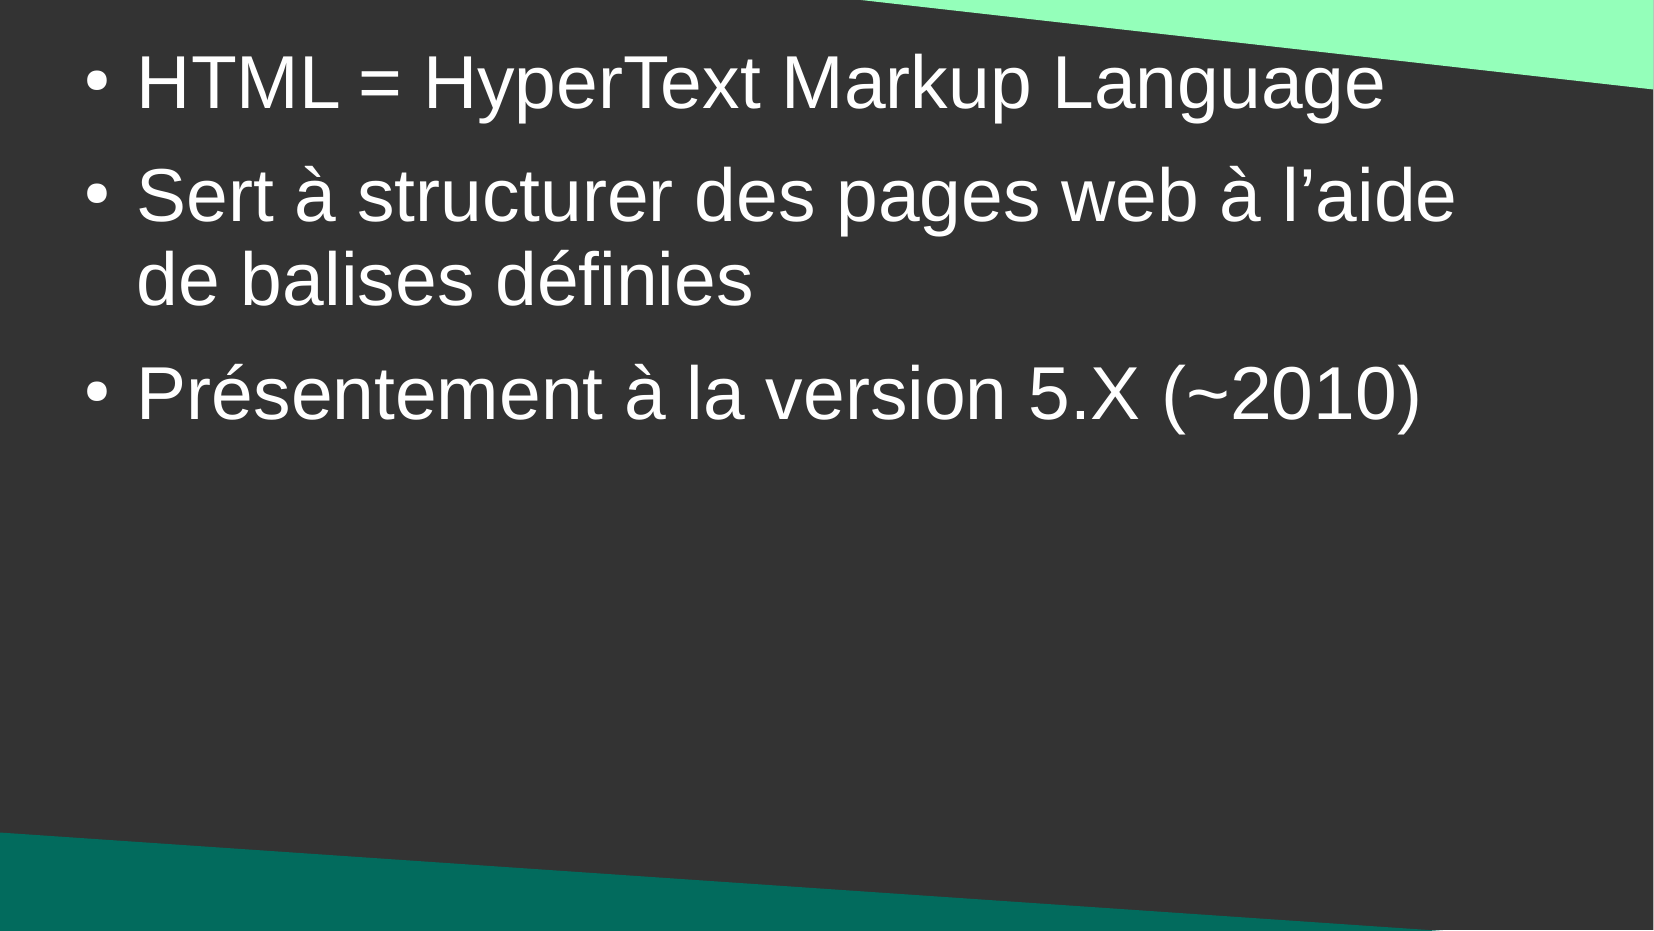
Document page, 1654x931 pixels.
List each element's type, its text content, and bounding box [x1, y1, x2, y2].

list HTML = HyperText Markup Language Sert à structurer des pages web à l’aide de balises définies Présentement à la version 5.X (~2010) [65, 40, 1554, 647]
text_box [860, 0, 1654, 90]
